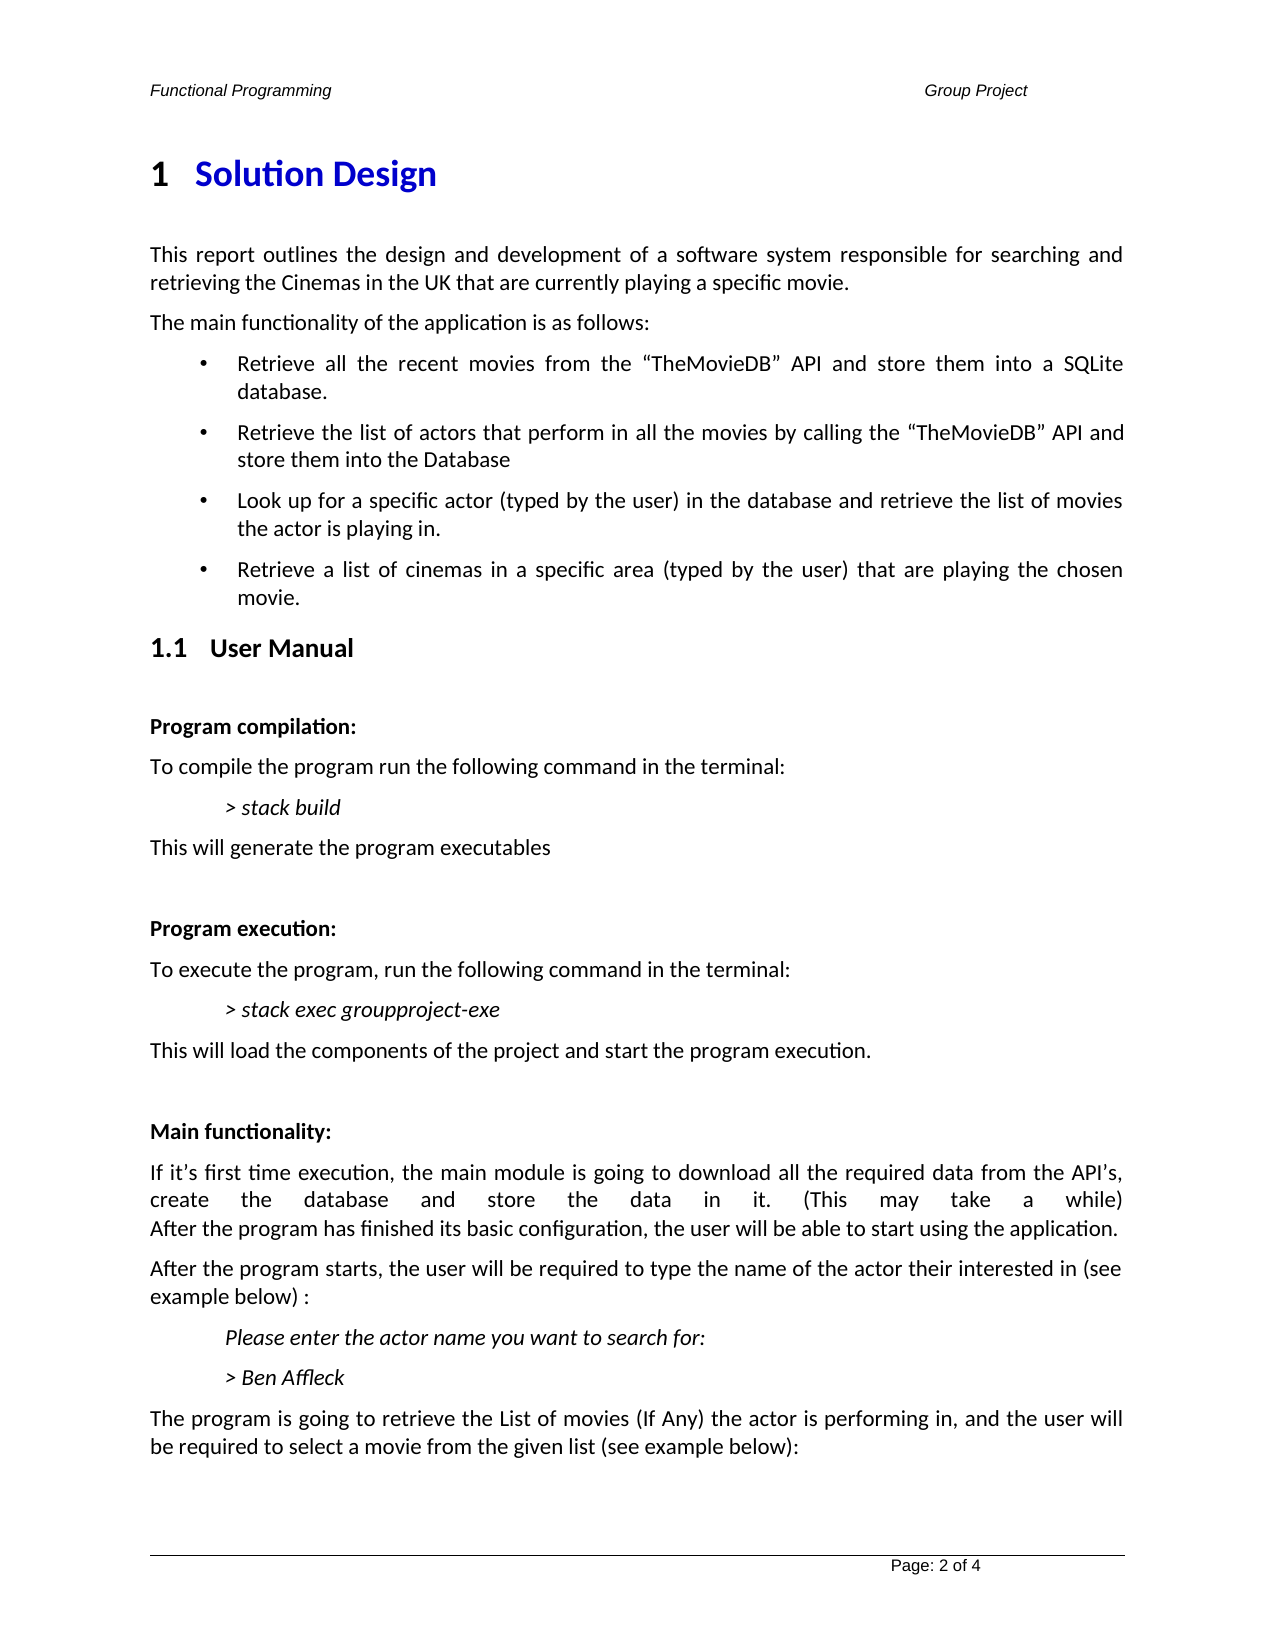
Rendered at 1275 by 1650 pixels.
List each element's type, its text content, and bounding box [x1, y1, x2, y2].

text This will load the components of the project and start the program execution. [150, 1036, 1125, 1064]
text This will generate the program executables [150, 833, 1125, 861]
list Look up for a specific actor (typed by the user) in the database and retrieve the list of movies the actor is playing in. [199, 486, 1125, 542]
text This report outlines the design and development of a software system responsible for searching and retrieving the Cinemas in the UK that are currently playing a specific movie. [150, 240, 1125, 296]
list Retrieve a list of cinemas in a specific area (typed by the user) that are playing the chosen movie. [199, 555, 1125, 611]
text The main functionality of the application is as follows: [150, 308, 1125, 337]
text > stack build [150, 793, 1125, 821]
text > Ben Affleck [150, 1363, 1125, 1391]
text To compile the program run the following command in the terminal: [150, 752, 1125, 780]
text > stack exec groupproject-exe [150, 996, 1125, 1023]
text Main functionality: [150, 1117, 1125, 1145]
list Retrieve the list of actors that perform in all the movies by calling the “TheMovieDB” API and store them into the Database [199, 418, 1125, 474]
text After the program starts, the user will be required to type the name of the actor their interested in (see example below) : [150, 1254, 1125, 1310]
list Retrieve all the recent movies from the “TheMovieDB” API and store them into a SQLite database. [199, 349, 1125, 405]
text To execute the program, run the following command in the terminal: [150, 955, 1125, 983]
text Please enter the actor name you want to search for: [150, 1323, 1125, 1351]
text Program execution: [150, 914, 1125, 942]
subtitle Solution Design [150, 150, 1125, 196]
text Program compilation: [150, 712, 1125, 740]
text The program is going to retrieve the List of movies (If Any) the actor is performing in, and the user will be required to select a movie from the given list (see example below): [150, 1404, 1125, 1460]
subtitle User Manual [150, 629, 1125, 665]
text If it’s first time execution, the main module is going to download all the required data from the API’s, create the database and store the data in it. (This may take a while) After the program has finished its basic configuration, the user will be able to start using the application. [150, 1158, 1125, 1242]
